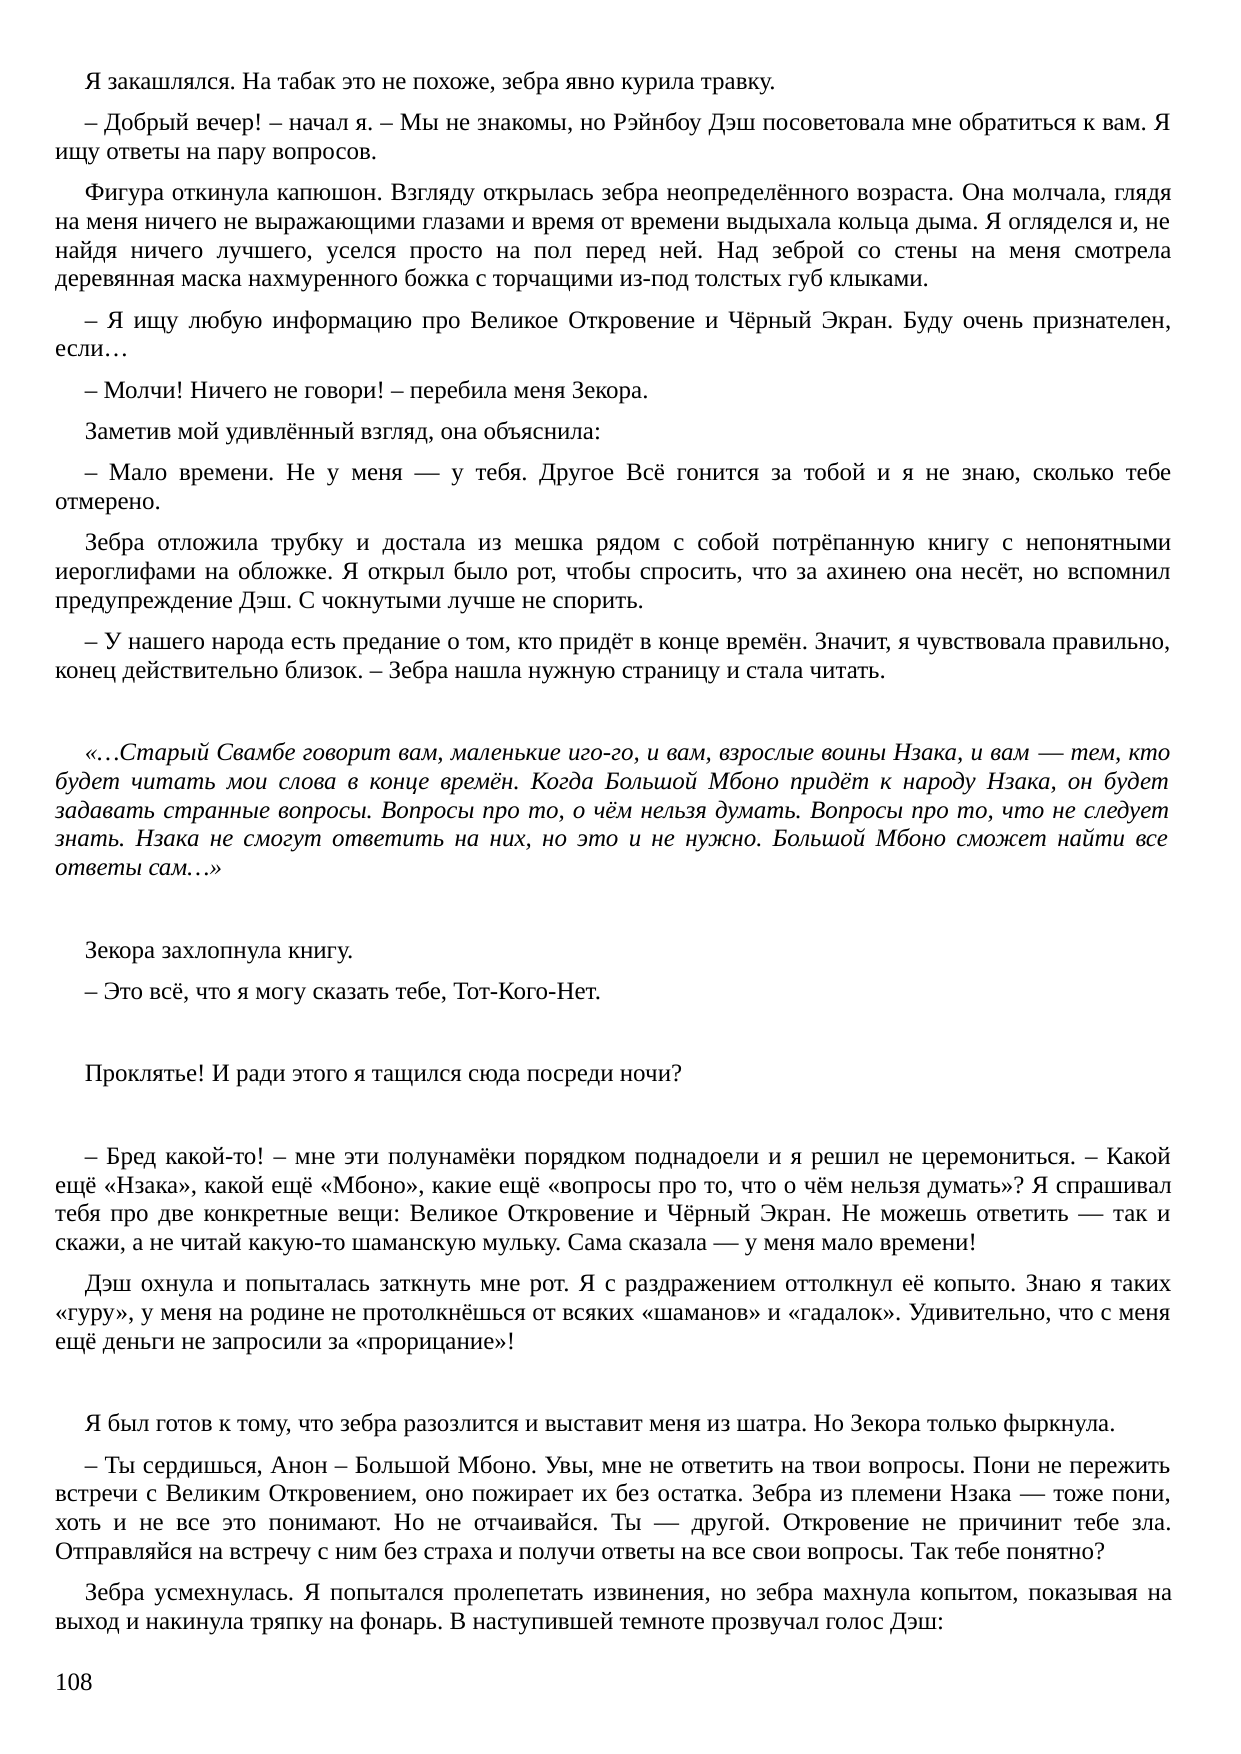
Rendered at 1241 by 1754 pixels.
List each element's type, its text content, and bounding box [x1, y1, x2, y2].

text – Молчи! Ничего не говори! – перебила меня Зекора. [55, 375, 1173, 403]
text Проклятье! И ради этого я тащился сюда посреди ночи? [55, 1058, 1173, 1087]
text – Мало времени. Не у меня — у тебя. Другое Всё гонится за тобой и я не знаю, сколько тебе отмерено. [55, 457, 1173, 515]
text Дэш охнула и попыталась заткнуть мне рот. Я с раздражением оттолкнул её копыто. Знаю я таких «гуру», у меня на родине не протолкнёшься от всяких «шаманов» и «гадалок». Удивительно, что с меня ещё деньги не запросили за «прорицание»! [55, 1268, 1173, 1355]
text Зебра усмехнулась. Я попытался пролепетать извинения, но зебра махнула копытом, показывая на выход и накинула тряпку на фонарь. В наступившей темноте прозвучал голос Дэш: [55, 1577, 1173, 1635]
text – Это всё, что я могу сказать тебе, Тот-Кого-Нет. [55, 976, 1173, 1005]
text Фигура откинула капюшон. Взгляду открылась зебра неопределённого возраста. Она молчала, глядя на меня ничего не выражающими глазами и время от времени выдыхала кольца дыма. Я огляделся и, не найдя ничего лучшего, уселся просто на пол перед ней. Над зеброй со стены на меня смотрела деревянная маска нахмуренного божка с торчащими из-под толстых губ клыками. [55, 177, 1173, 292]
text – Я ищу любую информацию про Великое Откровение и Чёрный Экран. Буду очень признателен, если… [55, 305, 1173, 362]
text Я закашлялся. На табак это не похоже, зебра явно курила травку. [55, 66, 1173, 95]
text Я был готов к тому, что зебра разозлится и выставит меня из шатра. Но Зекора только фыркнула. [55, 1408, 1173, 1437]
text Зебра отложила трубку и достала из мешка рядом с собой потрёпанную книгу с непонятными иероглифами на обложке. Я открыл было рот, чтобы спросить, что за ахинею она несёт, но вспомнил предупреждение Дэш. С чокнутыми лучше не спорить. [55, 527, 1173, 613]
text Заметив мой удивлённый взгляд, она объяснила: [55, 416, 1173, 445]
text «…Старый Свамбе говорит вам, маленькие иго-го, и вам, взрослые воины Нзака, и вам — тем, кто будет читать мои слова в конце времён. Когда Большой Мбоно придёт к народу Нзака, он будет задавать странные вопросы. Вопросы про то, о чём нельзя думать. Вопросы про то, что не следует знать. Нзака не смогут ответить на них, но это и не нужно. Большой Мбоно сможет найти все ответы сам…» [55, 737, 1173, 881]
text Зекора захлопнула книгу. [55, 935, 1173, 963]
text – Добрый вечер! – начал я. – Мы не знакомы, но Рэйнбоу Дэш посоветовала мне обратиться к вам. Я ищу ответы на пару вопросов. [55, 107, 1173, 165]
text – Бред какой-то! – мне эти полунамёки порядком поднадоели и я решил не церемониться. – Какой ещё «Нзака», какой ещё «Мбоно», какие ещё «вопросы про то, что о чём нельзя думать»? Я спрашивал тебя про две конкретные вещи: Великое Откровение и Чёрный Экран. Не можешь ответить — так и скажи, а не читай какую-то шаманскую мульку. Сама сказала — у меня мало времени! [55, 1141, 1173, 1256]
text – У нашего народа есть предание о том, кто придёт в конце времён. Значит, я чувствовала правильно, конец действительно близок. – Зебра нашла нужную страницу и стала читать. [55, 626, 1173, 683]
text – Ты сердишься, Анон – Большой Мбоно. Увы, мне не ответить на твои вопросы. Пони не пережить встречи с Великим Откровением, оно пожирает их без остатка. Зебра из племени Нзака — тоже пони, хоть и не все это понимают. Но не отчаивайся. Ты — другой. Откровение не причинит тебе зла. Отправляйся на встречу с ним без страха и получи ответы на все свои вопросы. Так тебе понятно? [55, 1450, 1173, 1565]
